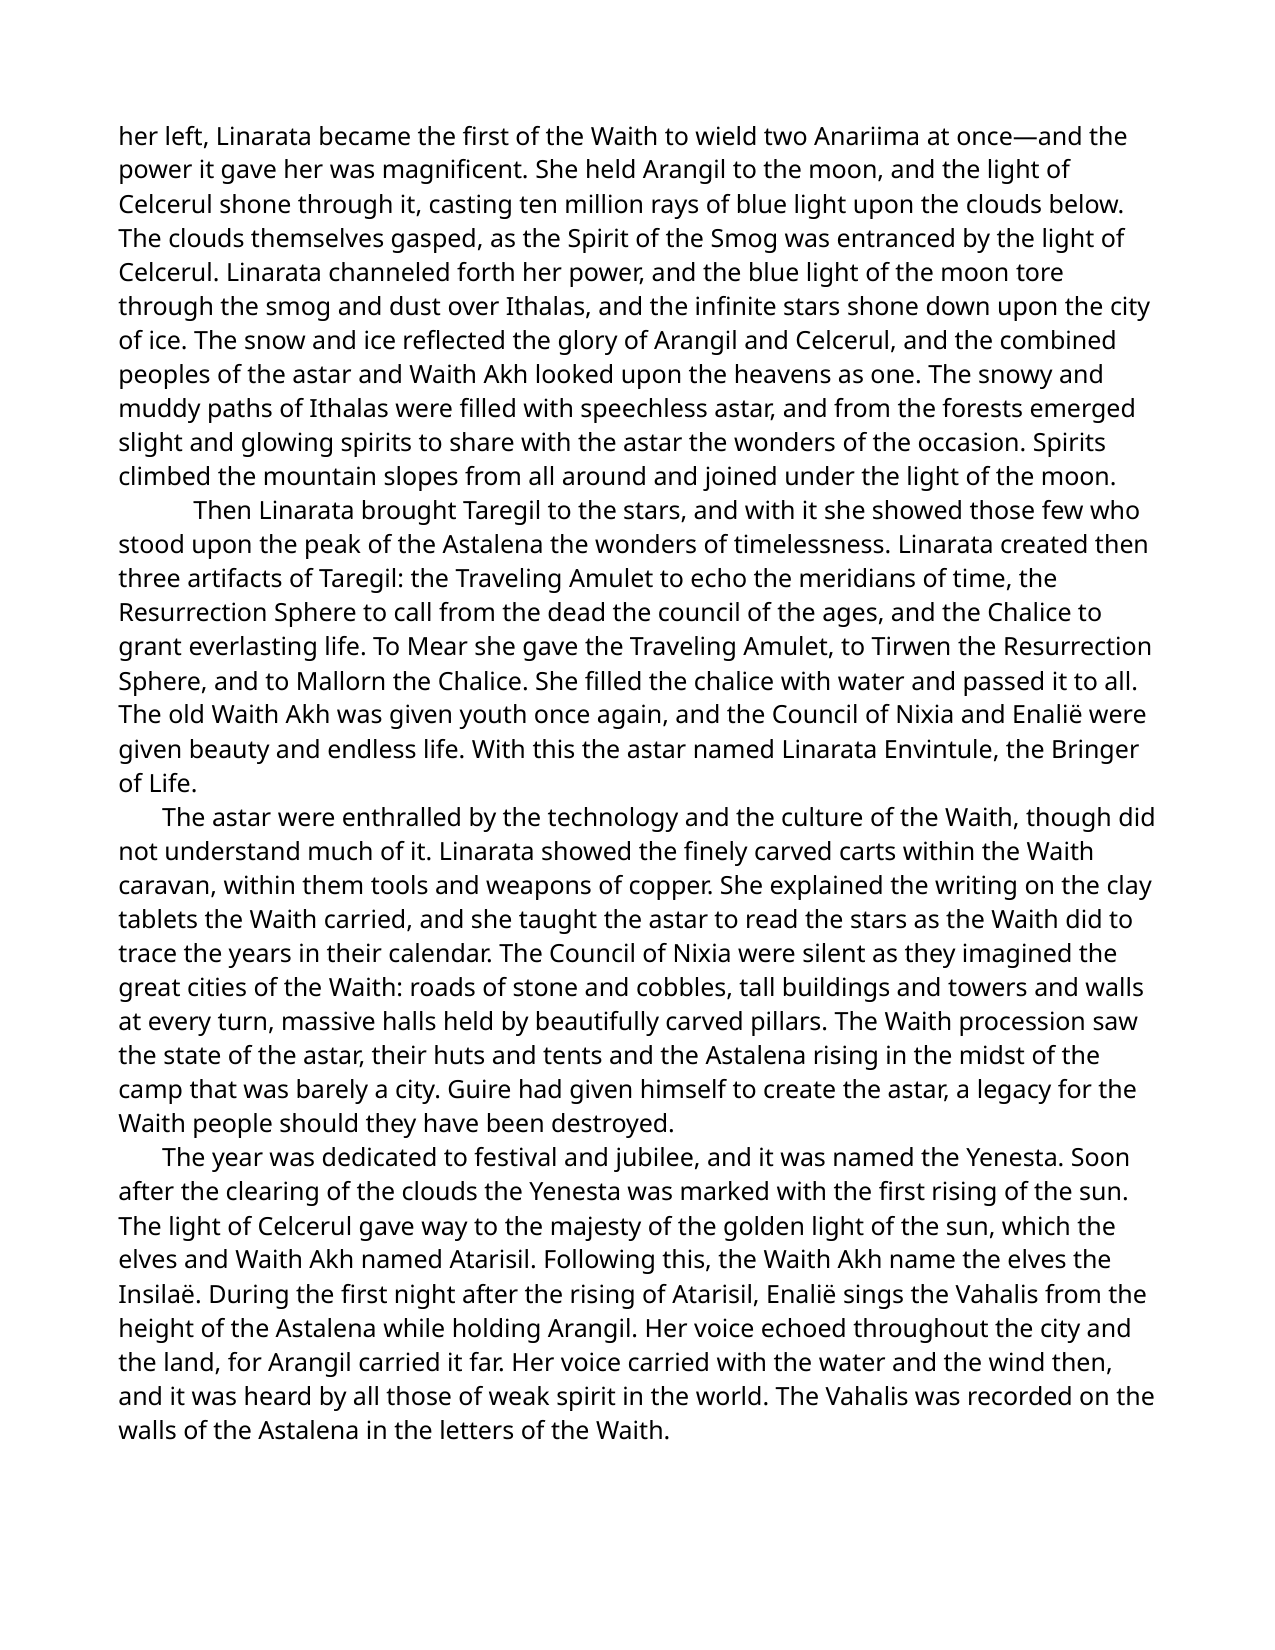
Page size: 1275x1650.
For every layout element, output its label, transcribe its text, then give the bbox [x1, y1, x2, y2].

text The year was dedicated to festival and jubilee, and it was named the Yenesta. Soon after the clearing of the clouds the Yenesta was marked with the first rising of the sun. The light of Celcerul gave way to the majesty of the golden light of the sun, which the elves and Waith Akh named Atarisil. Following this, the Waith Akh name the elves the Insilaë. During the first night after the rising of Atarisil, Enalië sings the Vahalis from the height of the Astalena while holding Arangil. Her voice echoed throughout the city and the land, for Arangil carried it far. Her voice carried with the water and the wind then, and it was heard by all those of weak spirit in the world. The Vahalis was recorded on the walls of the Astalena in the letters of the Waith. [118, 1140, 1157, 1447]
text Then Linarata brought Taregil to the stars, and with it she showed those few who stood upon the peak of the Astalena the wonders of timelessness. Linarata created then three artifacts of Taregil: the Traveling Amulet to echo the meridians of time, the Resurrection Sphere to call from the dead the council of the ages, and the Chalice to grant everlasting life. To Mear she gave the Traveling Amulet, to Tirwen the Resurrection Sphere, and to Mallorn the Chalice. She filled the chalice with water and passed it to all. The old Waith Akh was given youth once again, and the Council of Nixia and Enalië were given beauty and endless life. With this the astar named Linarata Envintule, the Bringer of Life. [118, 493, 1157, 799]
text her left, Linarata became the first of the Waith to wield two Anariima at once—and the power it gave her was magnificent. She held Arangil to the moon, and the light of Celcerul shone through it, casting ten million rays of blue light upon the clouds below. The clouds themselves gasped, as the Spirit of the Smog was entranced by the light of Celcerul. Linarata channeled forth her power, and the blue light of the moon tore through the smog and dust over Ithalas, and the infinite stars shone down upon the city of ice. The snow and ice reflected the glory of Arangil and Celcerul, and the combined peoples of the astar and Waith Akh looked upon the heavens as one. The snowy and muddy paths of Ithalas were filled with speechless astar, and from the forests emerged slight and glowing spirits to share with the astar the wonders of the occasion. Spirits climbed the mountain slopes from all around and joined under the light of the moon. [118, 118, 1157, 493]
text The astar were enthralled by the technology and the culture of the Waith, though did not understand much of it. Linarata showed the finely carved carts within the Waith caravan, within them tools and weapons of copper. She explained the writing on the clay tablets the Waith carried, and she taught the astar to read the stars as the Waith did to trace the years in their calendar. The Council of Nixia were silent as they imagined the great cities of the Waith: roads of stone and cobbles, tall buildings and towers and walls at every turn, massive halls held by beautifully carved pillars. The Waith procession saw the state of the astar, their huts and tents and the Astalena rising in the midst of the camp that was barely a city. Guire had given himself to create the astar, a legacy for the Waith people should they have been destroyed. [118, 799, 1157, 1140]
